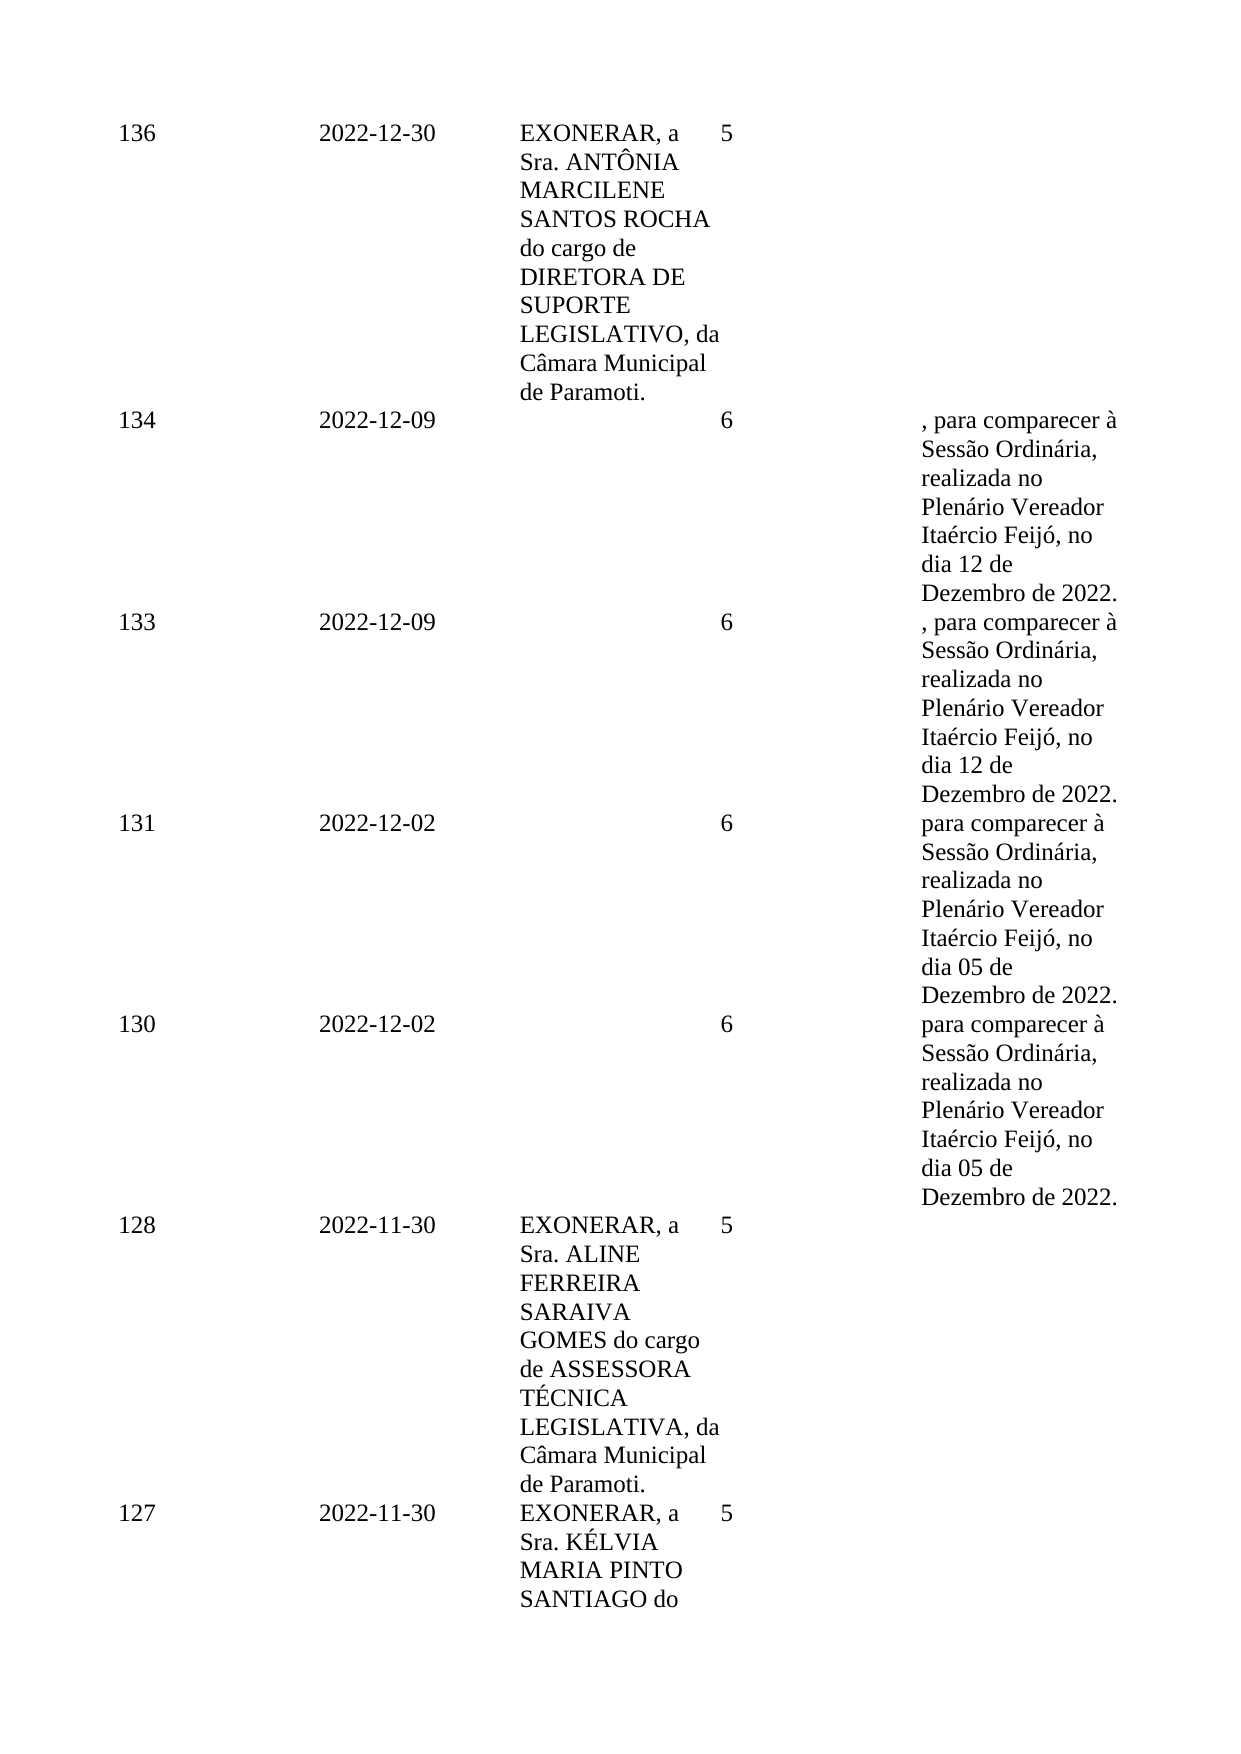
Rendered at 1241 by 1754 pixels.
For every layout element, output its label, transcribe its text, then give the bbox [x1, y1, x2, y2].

table_cell 130 [118, 1009, 319, 1211]
table_cell EXONERAR, a Sra. ALINE FERREIRA SARAIVA GOMES do cargo de ASSESSORA TÉCNICA LEGISLATIVA, da Câmara Municipal de Paramoti. [520, 1211, 720, 1498]
table_cell para comparecer à Sessão Ordinária, realizada no Plenário Vereador Itaércio Feijó, no dia 05 de Dezembro de 2022. [921, 1009, 1122, 1211]
table_cell 2022-12-02 [319, 808, 519, 1009]
table_cell [520, 1009, 720, 1211]
table_cell 2022-11-30 [319, 1211, 519, 1498]
table_cell [921, 1498, 1122, 1613]
table_cell 127 [118, 1498, 319, 1613]
table_cell 2022-12-02 [319, 1009, 519, 1211]
table_cell 5 [720, 1498, 921, 1613]
table_cell [921, 1211, 1122, 1498]
table_cell 133 [118, 607, 319, 808]
table_cell [921, 118, 1122, 406]
table_cell 6 [720, 1009, 921, 1211]
table_cell 6 [720, 607, 921, 808]
table_cell 5 [720, 118, 921, 406]
table_cell [520, 808, 720, 1009]
table_cell EXONERAR, a Sra. KÉLVIA MARIA PINTO SANTIAGO do [520, 1498, 720, 1613]
table_cell 6 [720, 808, 921, 1009]
table_cell 2022-12-09 [319, 406, 519, 607]
table_cell [520, 607, 720, 808]
table_cell 5 [720, 1211, 921, 1498]
table_cell 134 [118, 406, 319, 607]
table_cell 136 [118, 118, 319, 406]
table_cell 6 [720, 406, 921, 607]
table_cell 2022-12-30 [319, 118, 519, 406]
table_cell 131 [118, 808, 319, 1009]
table_cell para comparecer à Sessão Ordinária, realizada no Plenário Vereador Itaércio Feijó, no dia 05 de Dezembro de 2022. [921, 808, 1122, 1009]
table_cell , para comparecer à Sessão Ordinária, realizada no Plenário Vereador Itaércio Feijó, no dia 12 de Dezembro de 2022. [921, 607, 1122, 808]
table_cell [520, 406, 720, 607]
table_cell 2022-12-09 [319, 607, 519, 808]
table_cell 2022-11-30 [319, 1498, 519, 1613]
table_cell 128 [118, 1211, 319, 1498]
table_cell EXONERAR, a Sra. ANTÔNIA MARCILENE SANTOS ROCHA do cargo de DIRETORA DE SUPORTE LEGISLATIVO, da Câmara Municipal de Paramoti. [520, 118, 720, 406]
table_cell , para comparecer à Sessão Ordinária, realizada no Plenário Vereador Itaércio Feijó, no dia 12 de Dezembro de 2022. [921, 406, 1122, 607]
